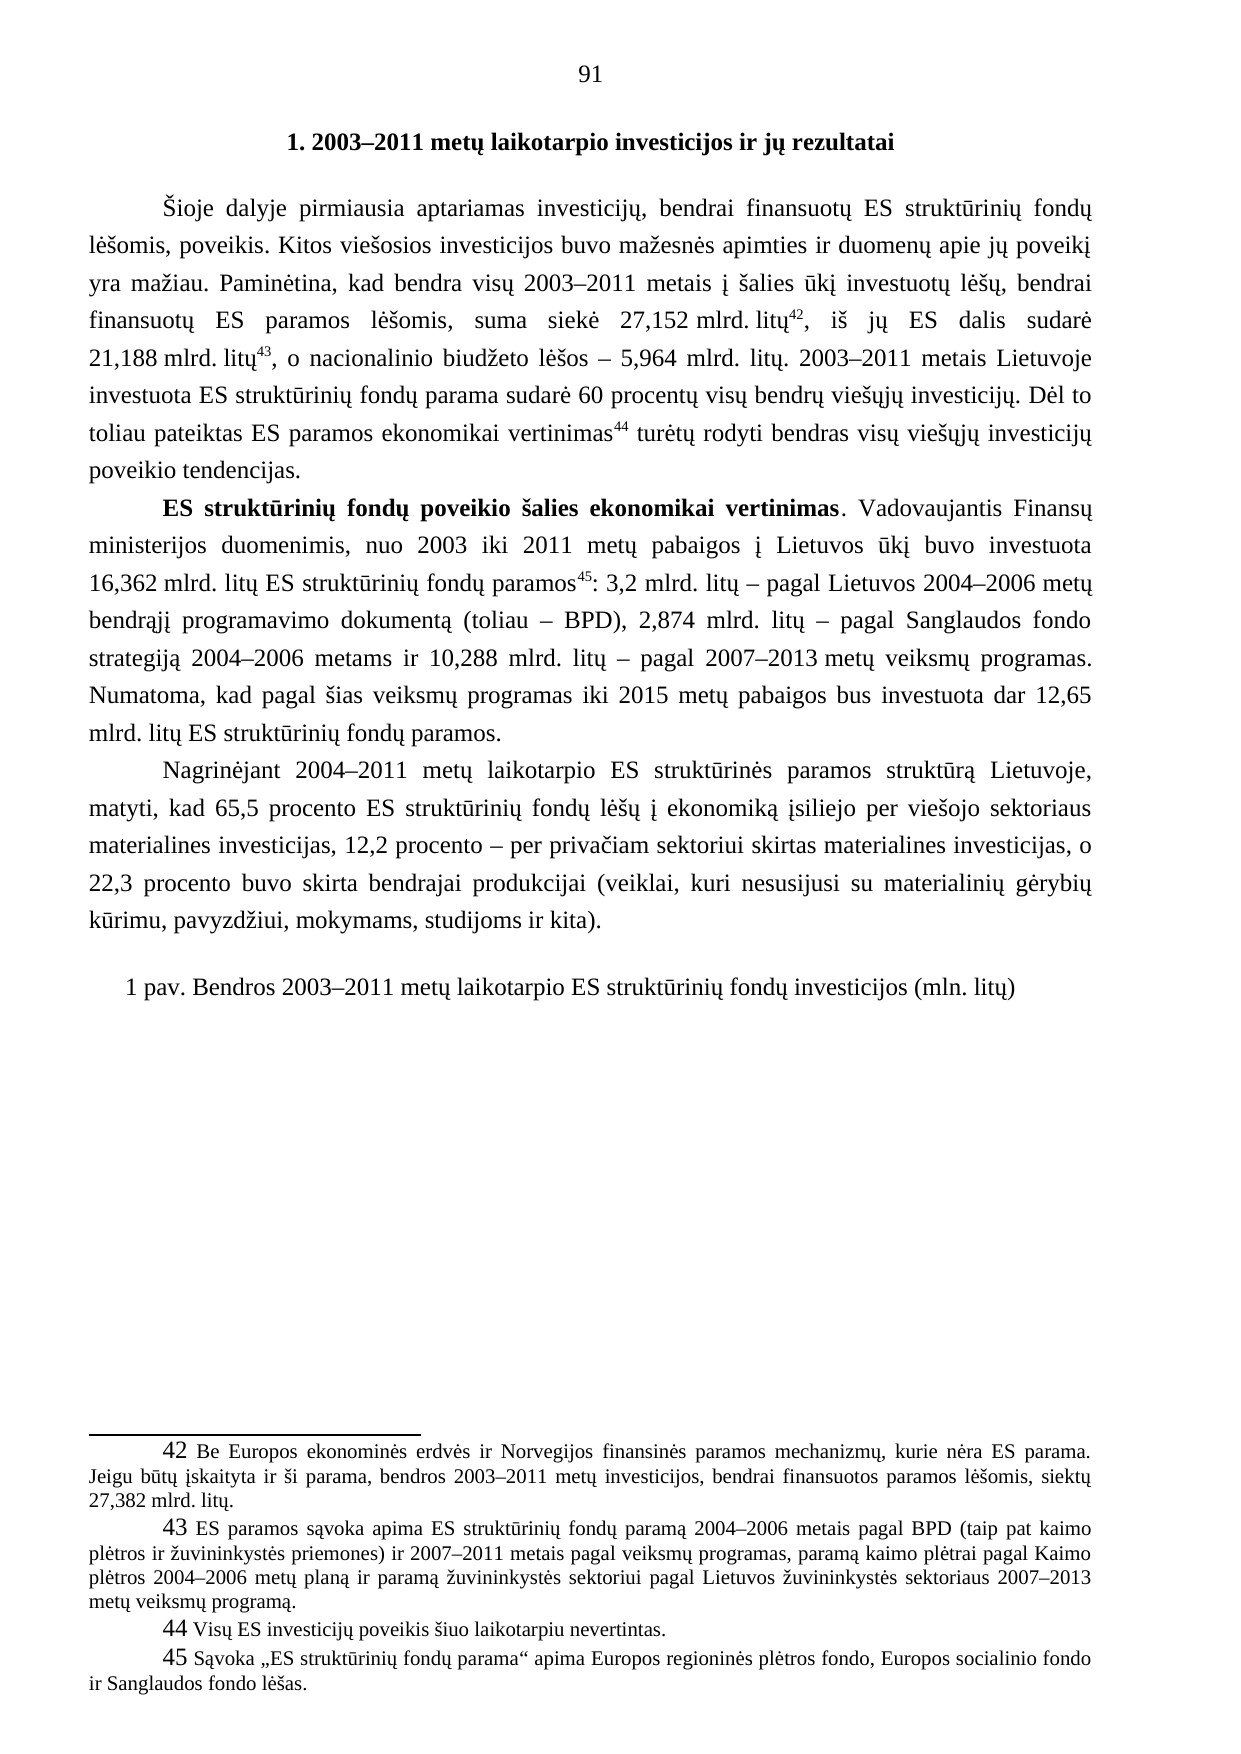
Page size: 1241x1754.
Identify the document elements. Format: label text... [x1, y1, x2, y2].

text ES struktūrinių fondų poveikio šalies ekonomikai vertinimas. Vadovaujantis Finansų ministerijos duomenimis, nuo 2003 iki 2011 metų pabaigos į Lietuvos ūkį buvo investuota 16,362 mlrd. litų ES struktūrinių fondų paramos: 3,2 mlrd. litų – pagal Lietuvos 2004–2006 metų bendrąjį programavimo dokumentą (toliau – BPD), 2,874 mlrd. litų – pagal Sanglaudos fondo strategiją 2004–2006 metams ir 10,288 mlrd. litų – pagal 2007–2013 metų veiksmų programas. Numatoma, kad pagal šias veiksmų programas iki 2015 metų pabaigos bus investuota dar 12,65 mlrd. litų ES struktūrinių fondų paramos. [89, 484, 1092, 747]
text Nagrinėjant 2004–2011 metų laikotarpio ES struktūrinės paramos struktūrą Lietuvoje, matyti, kad 65,5 procento ES struktūrinių fondų lėšų į ekonomiką įsiliejo per viešojo sektoriaus materialines investicijas, 12,2 procento – per privačiam sektoriui skirtas materialines investicijas, o 22,3 procento buvo skirta bendrajai produkcijai (veiklai, kuri nesusijusi su materialinių gėrybių kūrimu, pavyzdžiui, mokymams, studijoms ir kita). [89, 747, 1092, 934]
text ES paramos sąvoka apima ES struktūrinių fondų paramą 2004–2006 metais pagal BPD (taip pat kaimo plėtros ir žuvininkystės priemones) ir 2007–2011 metais pagal veiksmų programas, paramą kaimo plėtrai pagal Kaimo plėtros 2004–2006 metų planą ir paramą žuvininkystės sektoriui pagal Lietuvos žuvininkystės sektoriaus 2007–2013 metų veiksmų programą. [89, 1512, 1092, 1613]
text Visų ES investicijų poveikis šiuo laikotarpiu nevertintas. [89, 1613, 1092, 1642]
text Be Europos ekonominės erdvės ir Norvegijos finansinės paramos mechanizmų, kurie nėra ES parama. Jeigu būtų įskaityta ir ši parama, bendros 2003–2011 metų investicijos, bendrai finansuotos paramos lėšomis, siektų 27,382 mlrd. litų. [89, 1436, 1092, 1512]
text 1. 2003–2011 metų laikotarpio investicijos ir jų rezultatai [89, 118, 1092, 156]
text Šioje dalyje pirmiausia aptariamas investicijų, bendrai finansuotų ES struktūrinių fondų lėšomis, poveikis. Kitos viešosios investicijos buvo mažesnės apimties ir duomenų apie jų poveikį yra mažiau. Paminėtina, kad bendra visų 2003–2011 metais į šalies ūkį investuotų lėšų, bendrai finansuotų ES paramos lėšomis, suma siekė 27,152 mlrd. litų, iš jų ES dalis sudarė 21,188 mlrd. litų, o nacionalinio biudžeto lėšos – 5,964 mlrd. litų. 2003–2011 metais Lietuvoje investuota ES struktūrinių fondų parama sudarė 60 procentų visų bendrų viešųjų investicijų. Dėl to toliau pateiktas ES paramos ekonomikai vertinimas turėtų rodyti bendras visų viešųjų investicijų poveikio tendencijas. [89, 184, 1092, 484]
table_header 1 pav. Bendros 2003–2011 metų laikotarpio ES struktūrinių fondų investicijos (mln. litų) [100, 972, 1040, 1001]
text Sąvoka „ES struktūrinių fondų parama“ apima Europos regioninės plėtros fondo, Europos socialinio fondo ir Sanglaudos fondo lėšas. [89, 1642, 1092, 1695]
